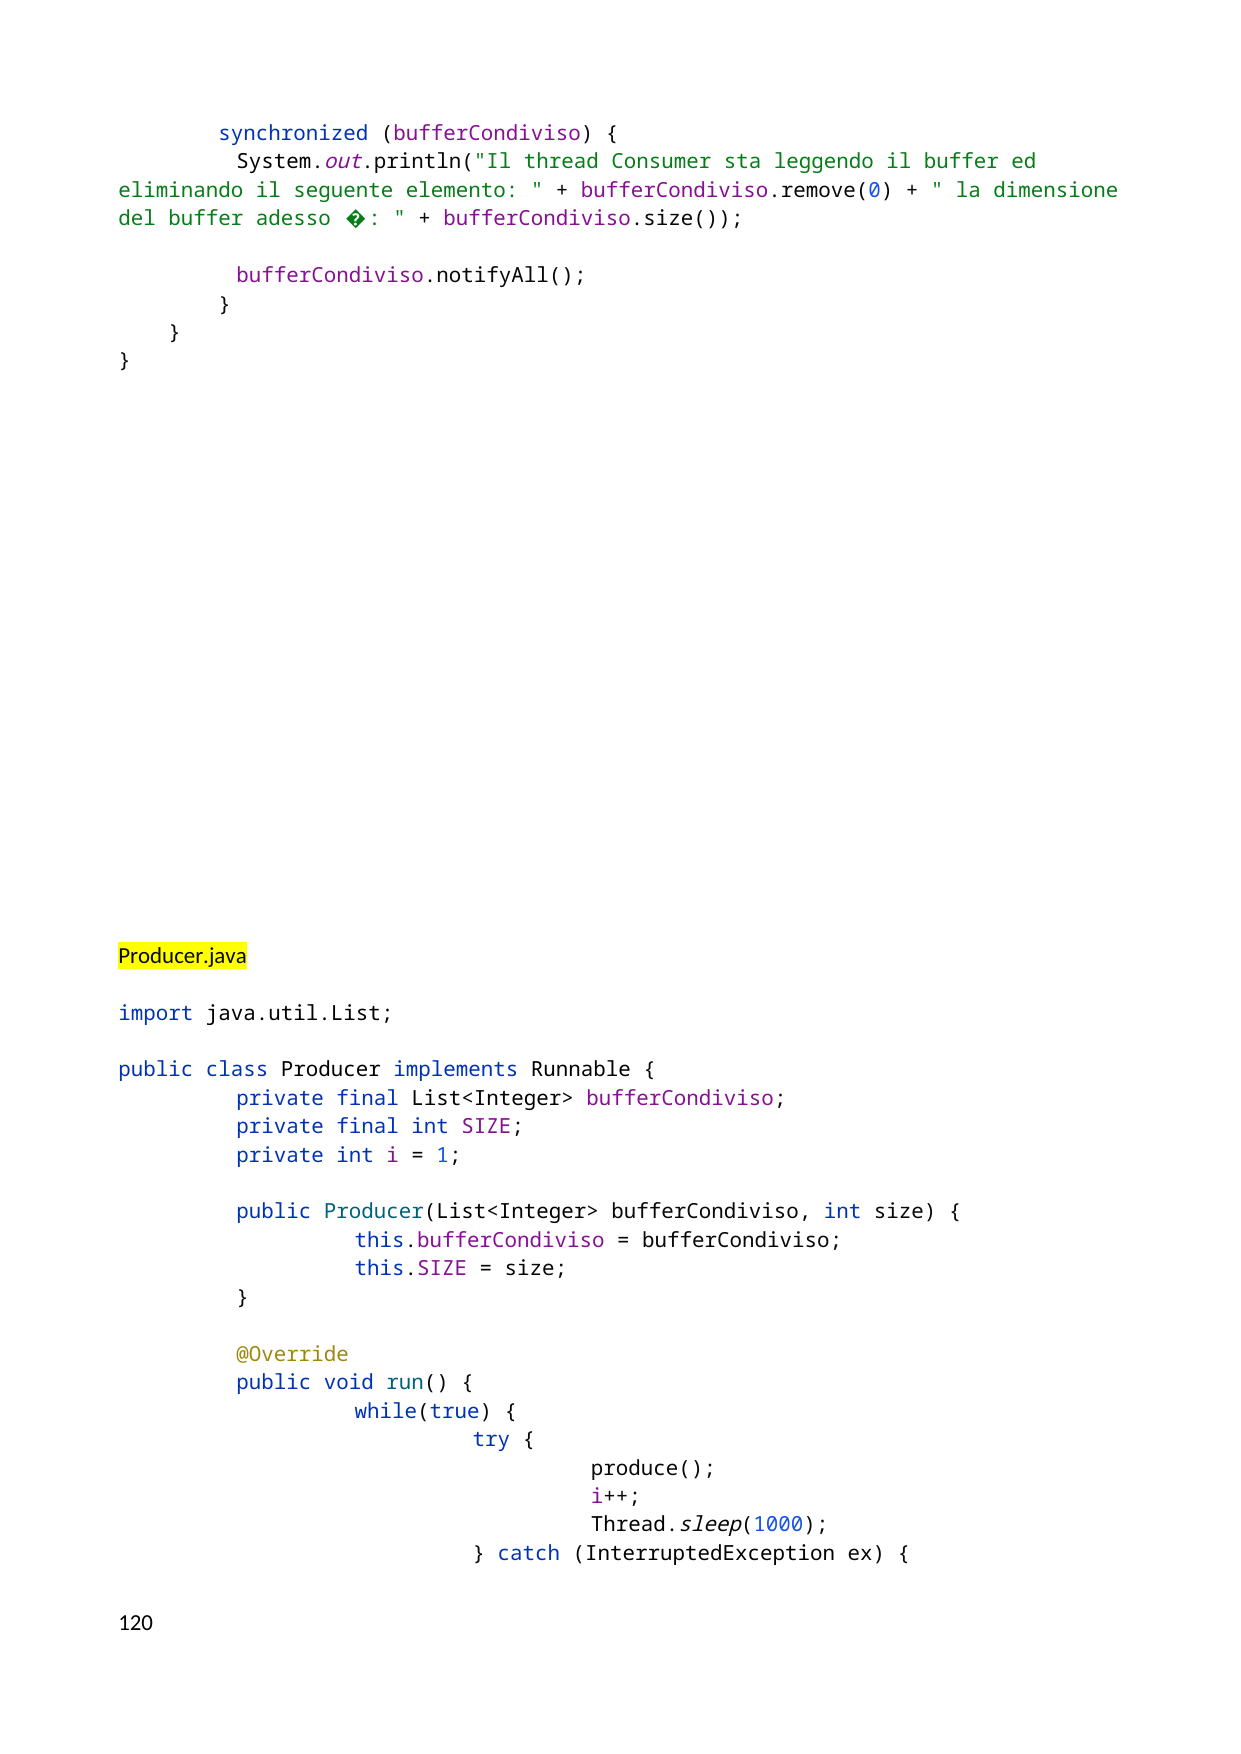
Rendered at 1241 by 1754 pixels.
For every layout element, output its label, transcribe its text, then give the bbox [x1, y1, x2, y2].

text synchronized (bufferCondiviso) { System.out.println("Il thread Consumer sta leggendo il buffer ed eliminando il seguente elemento: " + bufferCondiviso.remove(0) + " la dimensione del buffer adesso �: " + bufferCondiviso.size()); bufferCondiviso.notifyAll(); } } } [118, 118, 1122, 374]
text import java.util.List; public class Producer implements Runnable { private final List<Integer> bufferCondiviso; private final int SIZE; private int i = 1; public Producer(List<Integer> bufferCondiviso, int size) { this.bufferCondiviso = bufferCondiviso; this.SIZE = size; } @Override public void run() { while(true) { try { produce(); i++; Thread.sleep(1000); } catch (InterruptedException ex) { [118, 998, 1122, 1566]
text Producer.java [118, 942, 1122, 969]
